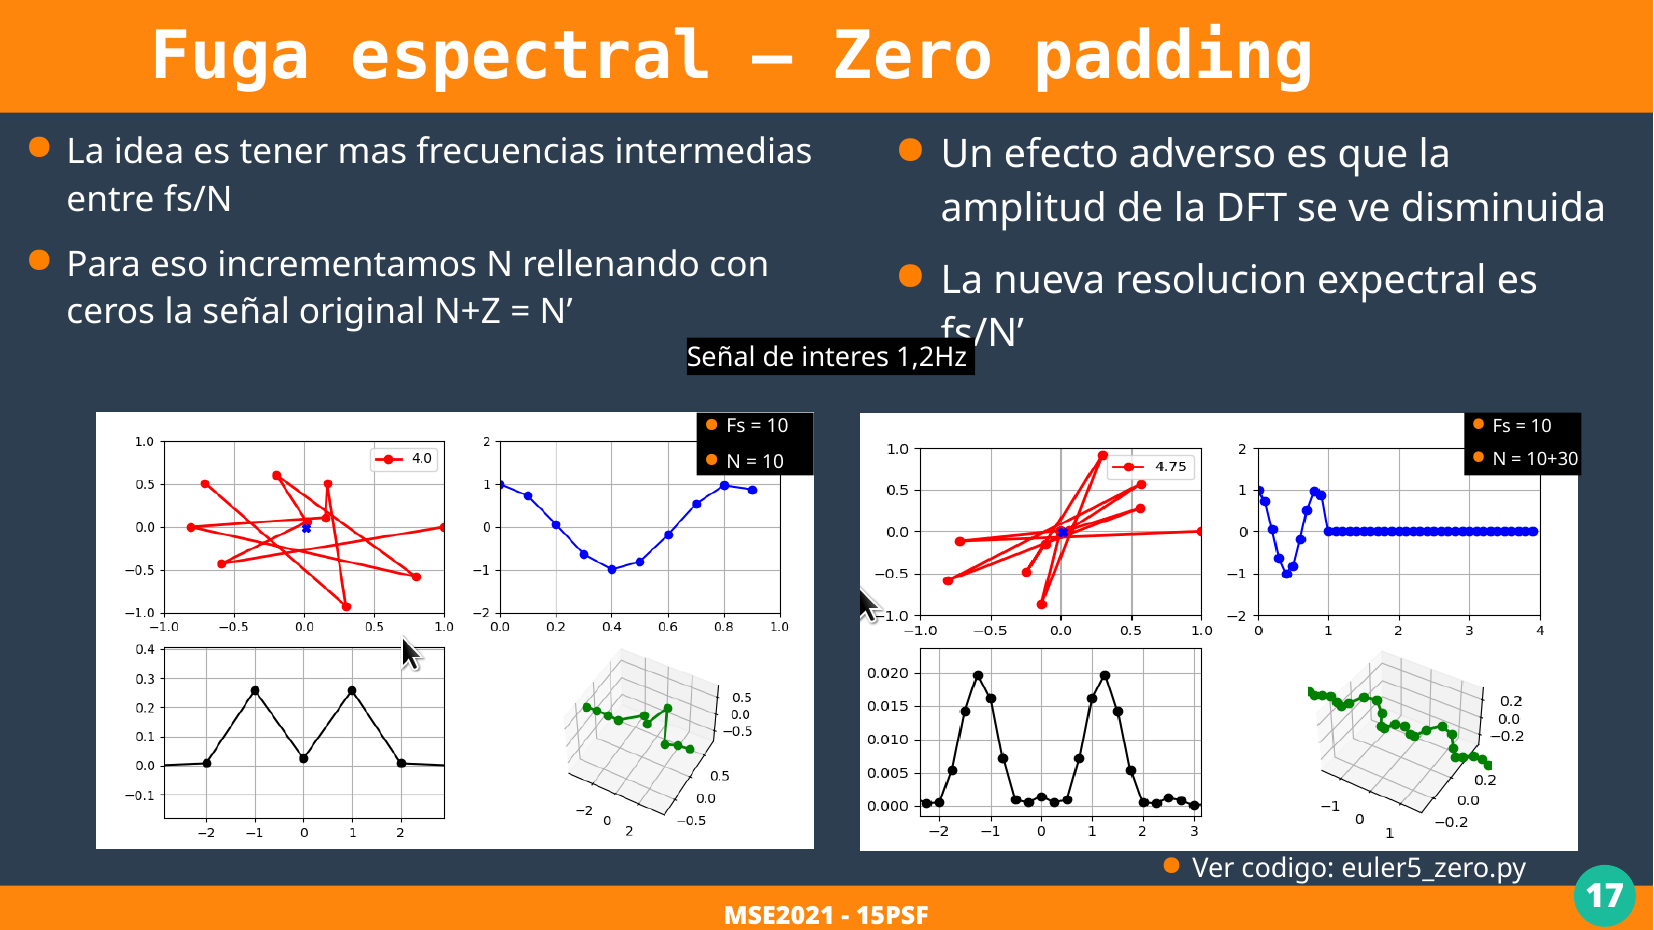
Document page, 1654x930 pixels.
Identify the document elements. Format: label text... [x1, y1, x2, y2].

picture [96, 412, 814, 849]
picture [860, 413, 1578, 851]
title Fuga espectral – Zero padding [150, 16, 1613, 113]
list Fs = 10 N = 10+30 [1464, 412, 1582, 476]
list Fs = 10 N = 10 [696, 412, 814, 476]
list La idea es tener mas frecuencias intermedias entre fs/N Para eso incrementamos N rellenando con ceros la señal original N+Z = N’ [11, 125, 826, 338]
list Ver codigo: euler5_zero.py [1150, 848, 1607, 887]
list Señal de interes 1,2Hz [686, 337, 976, 376]
list Un efecto adverso es que la amplitud de la DFT se ve disminuida La nueva resolucion expectral es fs/N’ [879, 125, 1613, 376]
